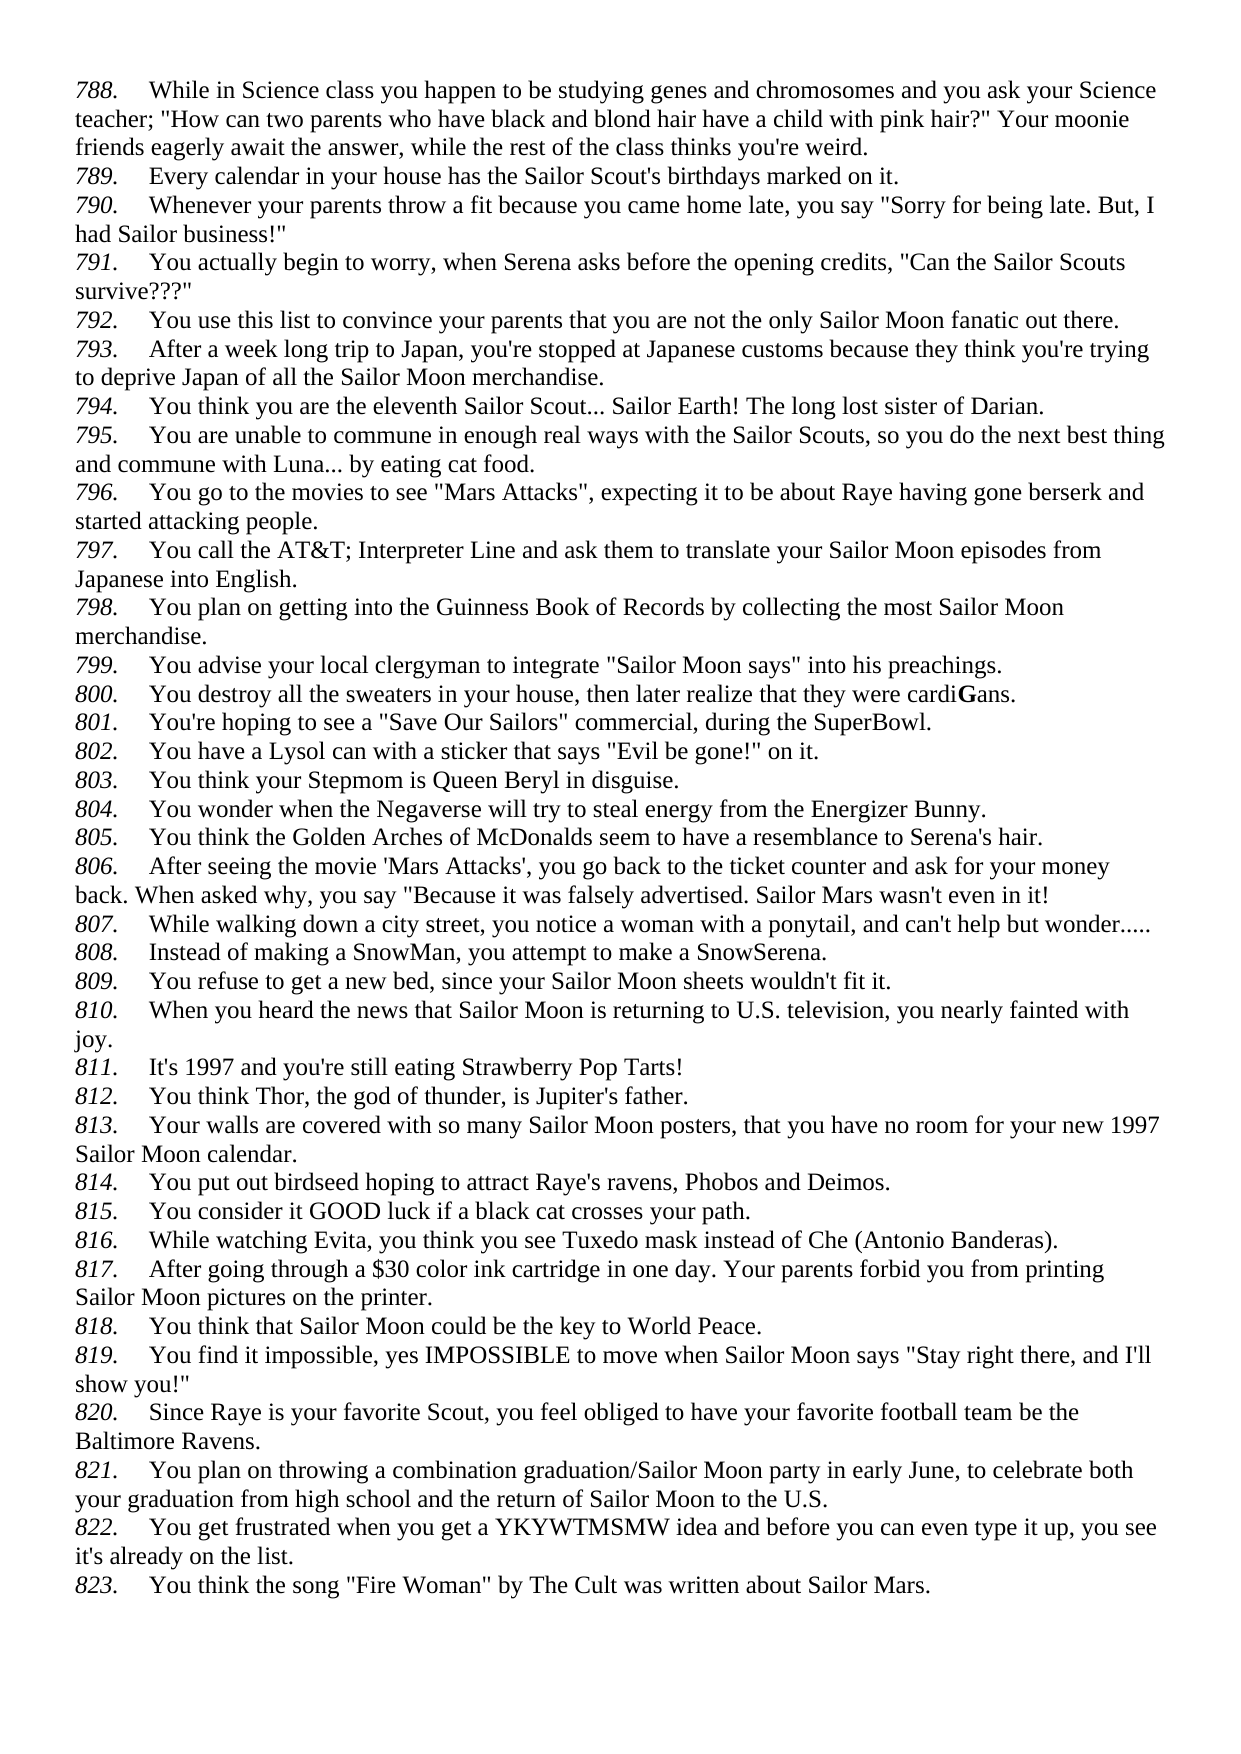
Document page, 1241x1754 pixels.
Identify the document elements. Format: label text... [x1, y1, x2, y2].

list You think your Stepmom is Queen Beryl in disguise. [75, 765, 1165, 794]
list Your walls are covered with so many Sailor Moon posters, that you have no room for your new 1997 Sailor Moon calendar. [75, 1110, 1165, 1167]
list Whenever your parents throw a fit because you came home late, you say "Sorry for being late. But, I had Sailor business!" [75, 190, 1165, 247]
list It's 1997 and you're still eating Strawberry Pop Tarts! [75, 1052, 1165, 1081]
list You think Thor, the god of thunder, is Jupiter's father. [75, 1081, 1165, 1110]
list After seeing the movie 'Mars Attacks', you go back to the ticket counter and ask for your money back. When asked why, you say "Because it was falsely advertised. Sailor Mars wasn't even in it! [75, 851, 1165, 909]
list You think the Golden Arches of McDonalds seem to have a resemblance to Serena's hair. [75, 822, 1165, 851]
list You call the AT&T; Interpreter Line and ask them to translate your Sailor Moon episodes from Japanese into English. [75, 535, 1165, 592]
list Instead of making a SnowMan, you attempt to make a SnowSerena. [75, 937, 1165, 966]
list You are unable to commune in enough real ways with the Sailor Scouts, so you do the next best thing and commune with Luna... by eating cat food. [75, 420, 1165, 477]
list Since Raye is your favorite Scout, you feel obliged to have your favorite football team be the Baltimore Ravens. [75, 1397, 1165, 1455]
list You consider it GOOD luck if a black cat crosses your path. [75, 1196, 1165, 1225]
list After a week long trip to Japan, you're stopped at Japanese customs because they think you're trying to deprive Japan of all the Sailor Moon merchandise. [75, 334, 1165, 391]
list You think that Sailor Moon could be the key to World Peace. [75, 1311, 1165, 1340]
list You plan on getting into the Guinness Book of Records by collecting the most Sailor Moon merchandise. [75, 592, 1165, 650]
list You get frustrated when you get a YKYWTMSMW idea and before you can even type it up, you see it's already on the list. [75, 1512, 1165, 1570]
list You find it impossible, yes IMPOSSIBLE to move when Sailor Moon says "Stay right there, and I'll show you!" [75, 1340, 1165, 1397]
list You're hoping to see a "Save Our Sailors" commercial, during the SuperBowl. [75, 707, 1165, 736]
list While walking down a city street, you notice a woman with a ponytail, and can't help but wonder..... [75, 909, 1165, 937]
list You plan on throwing a combination graduation/Sailor Moon party in early June, to celebrate both your graduation from high school and the return of Sailor Moon to the U.S. [75, 1455, 1165, 1512]
list You advise your local clergyman to integrate "Sailor Moon says" into his preachings. [75, 650, 1165, 679]
list You think you are the eleventh Sailor Scout... Sailor Earth! The long lost sister of Darian. [75, 391, 1165, 420]
list Every calendar in your house has the Sailor Scout's birthdays marked on it. [75, 161, 1165, 190]
list You use this list to convince your parents that you are not the only Sailor Moon fanatic out there. [75, 305, 1165, 334]
list You destroy all the sweaters in your house, then later realize that they were cardiGans. [75, 679, 1165, 707]
list You actually begin to worry, when Serena asks before the opening credits, "Can the Sailor Scouts survive???" [75, 247, 1165, 305]
list You refuse to get a new bed, since your Sailor Moon sheets wouldn't fit it. [75, 966, 1165, 995]
list You put out birdseed hoping to attract Raye's ravens, Phobos and Deimos. [75, 1167, 1165, 1196]
list While watching Evita, you think you see Tuxedo mask instead of Che (Antonio Banderas). [75, 1225, 1165, 1254]
list When you heard the news that Sailor Moon is returning to U.S. television, you nearly fainted with joy. [75, 995, 1165, 1052]
list You think the song "Fire Woman" by The Cult was written about Sailor Mars. [75, 1570, 1165, 1599]
list You have a Lysol can with a sticker that says "Evil be gone!" on it. [75, 736, 1165, 765]
list You wonder when the Negaverse will try to steal energy from the Energizer Bunny. [75, 794, 1165, 822]
list While in Science class you happen to be studying genes and chromosomes and you ask your Science teacher; "How can two parents who have black and blond hair have a child with pink hair?" Your moonie friends eagerly await the answer, while the rest of the class thinks you're weird. [75, 75, 1165, 161]
list You go to the movies to see "Mars Attacks", expecting it to be about Raye having gone berserk and started attacking people. [75, 477, 1165, 535]
list After going through a $30 color ink cartridge in one day. Your parents forbid you from printing Sailor Moon pictures on the printer. [75, 1254, 1165, 1311]
